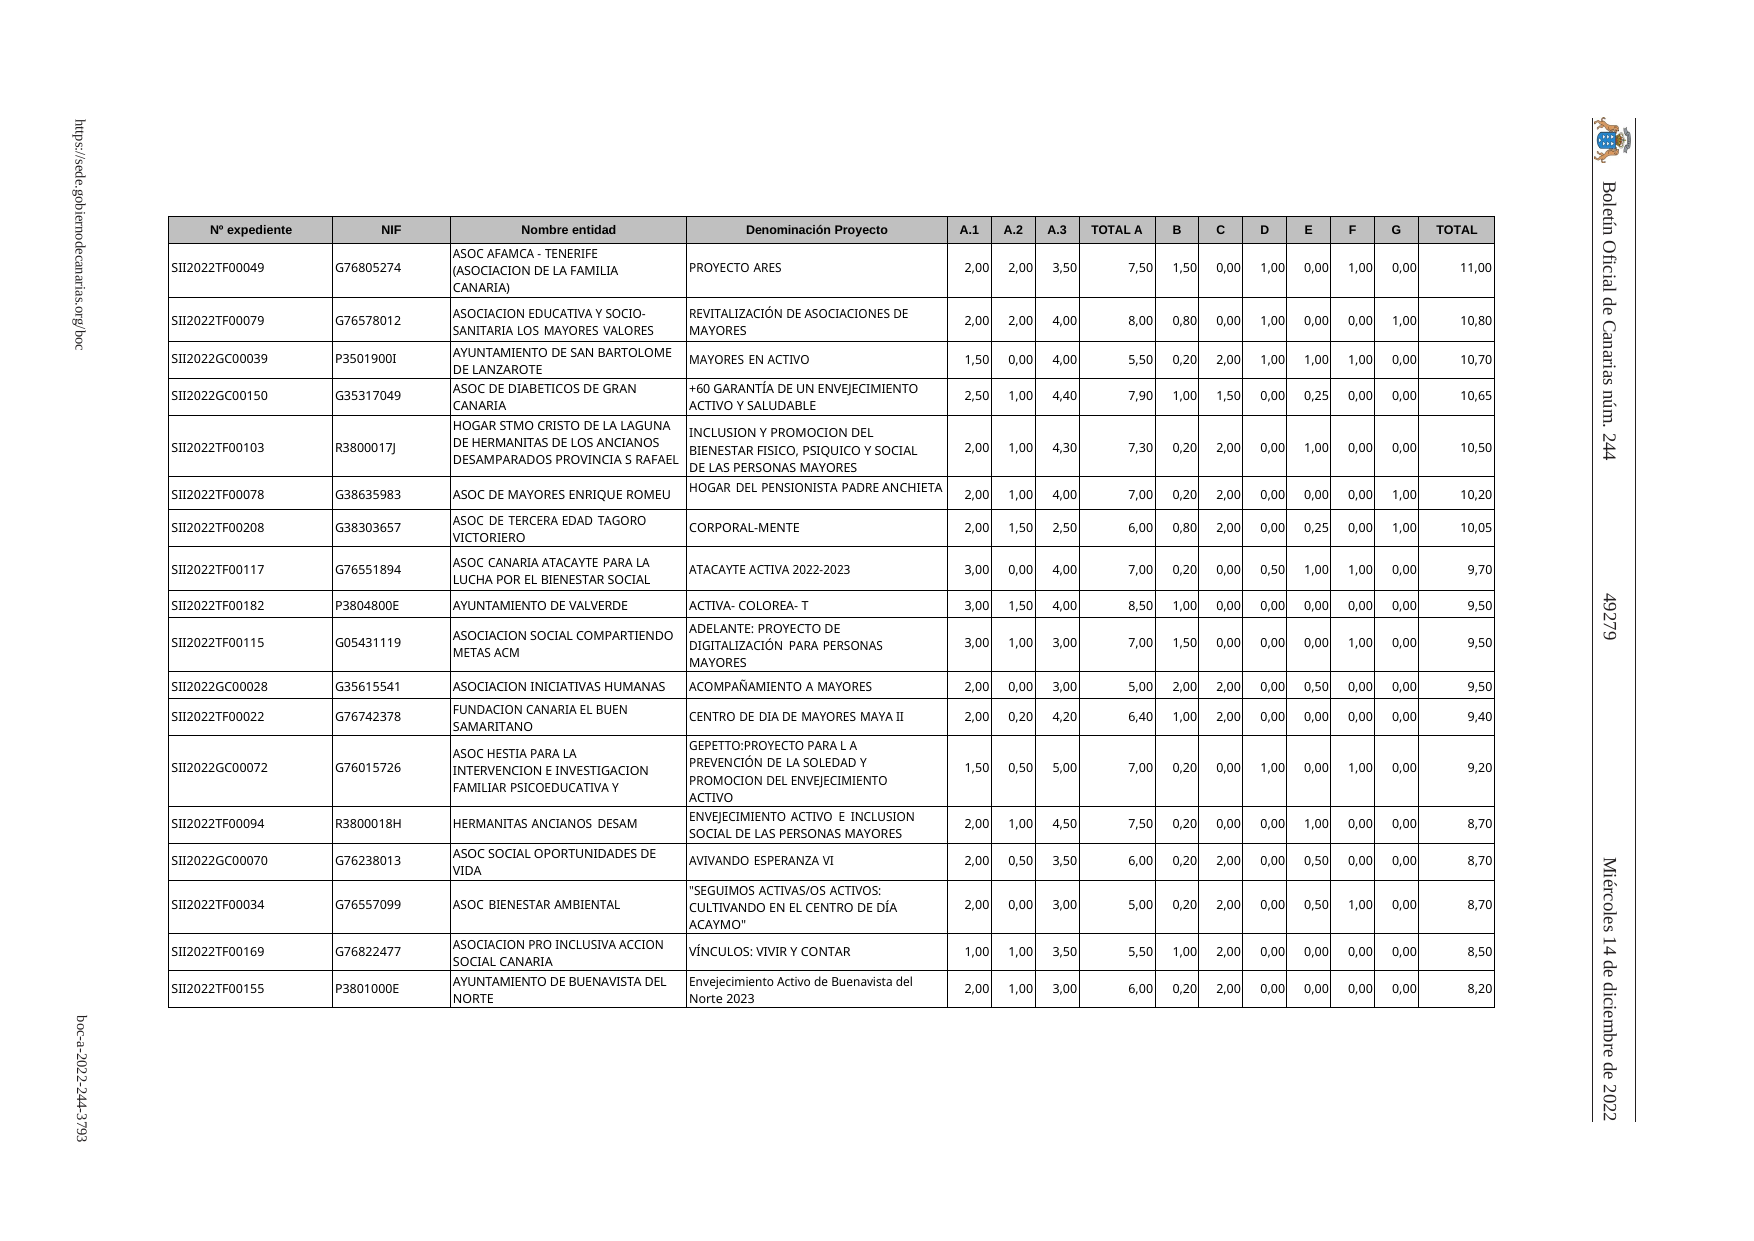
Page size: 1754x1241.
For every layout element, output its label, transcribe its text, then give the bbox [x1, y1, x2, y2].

table_cell SII2022TF00078 [169, 477, 332, 509]
table_cell 6,00 [1080, 844, 1155, 879]
table_cell 0,50 [1243, 547, 1286, 590]
table_cell 5,50 [1080, 342, 1155, 378]
table_cell 1,00 [992, 477, 1035, 509]
table_cell 0,00 [1199, 244, 1242, 297]
table_cell 0,00 [1331, 379, 1374, 414]
table_cell 1,00 [1156, 699, 1198, 735]
table_cell 2,00 [948, 699, 991, 735]
table_cell 1,00 [992, 379, 1035, 414]
table_cell 2,00 [948, 244, 991, 297]
table_cell 0,00 [1331, 416, 1374, 476]
table_cell 0,00 [1287, 244, 1330, 297]
table_cell SII2022GC00039 [169, 342, 332, 378]
table_cell 0,25 [1287, 510, 1330, 546]
table_cell 0,00 [1375, 807, 1418, 842]
text Boletín Oficial de Canarias núm. 244 [1599, 181, 1621, 462]
table_cell 0,20 [1156, 881, 1198, 933]
table_cell 1,00 [1243, 342, 1286, 378]
table_cell 2,00 [948, 807, 991, 842]
table_cell 0,00 [1287, 477, 1330, 509]
table_cell SII2022GC00150 [169, 379, 332, 414]
table_cell 2,00 [948, 298, 991, 341]
table_cell 1,00 [1243, 298, 1286, 341]
table_cell 9,50 [1419, 672, 1494, 698]
table_cell 2,00 [1199, 672, 1242, 698]
table_cell 3,00 [1036, 881, 1079, 933]
table_cell 0,50 [1287, 844, 1330, 879]
table_cell 0,00 [1243, 672, 1286, 698]
table_cell 1,50 [948, 736, 991, 806]
table_cell 0,00 [1199, 807, 1242, 842]
table_cell 5,50 [1080, 934, 1155, 970]
table_cell 8,20 [1419, 971, 1494, 1007]
table_cell 0,20 [1156, 547, 1198, 590]
table_cell 0,00 [1243, 591, 1286, 617]
table_cell SII2022GC00070 [169, 844, 332, 879]
table_cell 0,80 [1156, 298, 1198, 341]
table_cell 2,00 [948, 672, 991, 698]
table_cell 7,90 [1080, 379, 1155, 414]
table_cell 1,00 [1156, 934, 1198, 970]
table_cell 9,50 [1419, 591, 1494, 617]
table_cell G76557099 [333, 881, 450, 933]
table_cell 6,00 [1080, 510, 1155, 546]
table_cell 1,00 [1287, 547, 1330, 590]
table_header F [1331, 217, 1374, 243]
table_cell SII2022TF00208 [169, 510, 332, 546]
table_cell 0,00 [992, 881, 1035, 933]
table_cell 3,00 [948, 618, 991, 671]
table_cell 0,00 [1287, 591, 1330, 617]
table_cell Envejecimiento Activo de Buenavista del Norte 2023 [687, 971, 947, 1007]
picture [1594, 117, 1631, 163]
table_cell 5,00 [1036, 736, 1079, 806]
table_cell 0,00 [1243, 379, 1286, 414]
table_header TOTAL A [1080, 217, 1155, 243]
table_cell 2,00 [948, 416, 991, 476]
table_cell 4,00 [1036, 477, 1079, 509]
table_header NIF [333, 217, 450, 243]
table_cell SII2022TF00034 [169, 881, 332, 933]
table_cell 7,00 [1080, 477, 1155, 509]
table_cell 5,00 [1080, 672, 1155, 698]
table_cell 2,00 [948, 477, 991, 509]
table_cell 1,00 [992, 971, 1035, 1007]
table_cell 0,00 [1375, 379, 1418, 414]
table_cell ASOCIACION SOCIAL COMPARTIENDO METAS ACM [451, 618, 686, 671]
table_cell 1,00 [992, 807, 1035, 842]
table_cell 0,00 [1199, 547, 1242, 590]
table_cell R3800018H [333, 807, 450, 842]
table_cell 1,50 [1156, 618, 1198, 671]
table_cell 2,00 [992, 298, 1035, 341]
table_cell 1,00 [1331, 881, 1374, 933]
table_cell 0,00 [1287, 618, 1330, 671]
table_cell SII2022TF00155 [169, 971, 332, 1007]
table_cell 7,30 [1080, 416, 1155, 476]
table_header Nombre entidad [451, 217, 686, 243]
table_cell 0,00 [1375, 844, 1418, 879]
table_cell 5,00 [1080, 881, 1155, 933]
table_cell 0,50 [992, 736, 1035, 806]
table_cell 3,00 [1036, 971, 1079, 1007]
table_cell 0,00 [1375, 934, 1418, 970]
table_cell 0,00 [1331, 298, 1374, 341]
table_cell 2,00 [1199, 477, 1242, 509]
table_cell 7,00 [1080, 618, 1155, 671]
table_cell 10,20 [1419, 477, 1494, 509]
table_cell ADELANTE: PROYECTO DE DIGITALIZACIÓN PARA PERSONAS MAYORES [687, 618, 947, 671]
table_cell 0,00 [1243, 699, 1286, 735]
table_cell 10,80 [1419, 298, 1494, 341]
table_cell 9,20 [1419, 736, 1494, 806]
table_cell SII2022TF00079 [169, 298, 332, 341]
table_cell ASOC HESTIA PARA LA INTERVENCION E INVESTIGACION FAMILIAR PSICOEDUCATIVA Y [451, 736, 686, 806]
table_cell 1,00 [1331, 244, 1374, 297]
table_cell 3,00 [948, 591, 991, 617]
table_cell ASOCIACION INICIATIVAS HUMANAS [451, 672, 686, 698]
table_cell G05431119 [333, 618, 450, 671]
table_cell 4,00 [1036, 342, 1079, 378]
table_cell ASOC DE MAYORES ENRIQUE ROMEU [451, 477, 686, 509]
table_cell 0,00 [1375, 547, 1418, 590]
table_cell 9,50 [1419, 618, 1494, 671]
table_cell 0,00 [1243, 807, 1286, 842]
table_cell G38635983 [333, 477, 450, 509]
table_cell AYUNTAMIENTO DE VALVERDE [451, 591, 686, 617]
table_cell SII2022TF00103 [169, 416, 332, 476]
table_cell HOGAR DEL PENSIONISTA PADRE ANCHIETA [687, 477, 947, 509]
table_cell 1,00 [1331, 736, 1374, 806]
table_cell 0,00 [1375, 699, 1418, 735]
table_cell +60 GARANTÍA DE UN ENVEJECIMIENTO ACTIVO Y SALUDABLE [687, 379, 947, 414]
table_cell G38303657 [333, 510, 450, 546]
table_cell 0,20 [1156, 342, 1198, 378]
table_cell 1,00 [1156, 591, 1198, 617]
table_header D [1243, 217, 1286, 243]
table_cell 10,70 [1419, 342, 1494, 378]
table_cell 0,00 [992, 342, 1035, 378]
table_cell 0,00 [1331, 807, 1374, 842]
table_cell 0,00 [1287, 699, 1330, 735]
table_cell 0,00 [1243, 971, 1286, 1007]
table_cell 0,20 [1156, 807, 1198, 842]
table_cell 4,00 [1036, 591, 1079, 617]
table_cell AVIVANDO ESPERANZA VI [687, 844, 947, 879]
table_cell P3501900I [333, 342, 450, 378]
table_cell 0,00 [1375, 244, 1418, 297]
table_cell 1,00 [1287, 342, 1330, 378]
table_cell 0,00 [992, 672, 1035, 698]
table_cell SII2022TF00022 [169, 699, 332, 735]
table_cell 0,00 [1331, 477, 1374, 509]
table_cell ACTIVA- COLOREA- T [687, 591, 947, 617]
table_cell 0,00 [1331, 510, 1374, 546]
table_cell 2,50 [948, 379, 991, 414]
table_cell 6,00 [1080, 971, 1155, 1007]
table_cell 4,20 [1036, 699, 1079, 735]
table_cell 0,00 [1375, 881, 1418, 933]
table_cell 6,40 [1080, 699, 1155, 735]
table_cell 2,00 [1199, 881, 1242, 933]
table_cell G76238013 [333, 844, 450, 879]
table_cell 7,00 [1080, 547, 1155, 590]
table_cell 0,00 [1375, 971, 1418, 1007]
table_cell 0,00 [1243, 477, 1286, 509]
table_cell SII2022TF00169 [169, 934, 332, 970]
table_cell 3,00 [1036, 618, 1079, 671]
table_cell 0,00 [1331, 844, 1374, 879]
table_cell ASOC DE TERCERA EDAD TAGORO VICTORIERO [451, 510, 686, 546]
table_cell 0,00 [1243, 510, 1286, 546]
table_cell P3804800E [333, 591, 450, 617]
table_cell 0,00 [1287, 971, 1330, 1007]
table_cell 0,00 [992, 547, 1035, 590]
table_header A.2 [992, 217, 1035, 243]
table_cell 3,50 [1036, 244, 1079, 297]
table_cell 2,00 [1156, 672, 1198, 698]
table_cell 1,50 [992, 591, 1035, 617]
table_cell 0,20 [1156, 736, 1198, 806]
table_cell INCLUSION Y PROMOCION DEL BIENESTAR FISICO, PSIQUICO Y SOCIAL DE LAS PERSONAS MAYORES [687, 416, 947, 476]
table_cell 4,00 [1036, 547, 1079, 590]
table_cell 0,00 [1243, 881, 1286, 933]
table_cell 2,00 [948, 881, 991, 933]
table_cell 9,70 [1419, 547, 1494, 590]
table_cell 0,00 [1375, 342, 1418, 378]
table_header E [1287, 217, 1330, 243]
table_cell ASOC DE DIABETICOS DE GRAN CANARIA [451, 379, 686, 414]
table_cell ATACAYTE ACTIVA 2022-2023 [687, 547, 947, 590]
table_cell 0,20 [992, 699, 1035, 735]
table_cell 1,00 [992, 934, 1035, 970]
table_cell 4,50 [1036, 807, 1079, 842]
table_cell 2,00 [992, 244, 1035, 297]
table_cell 0,00 [1243, 934, 1286, 970]
table_cell 4,00 [1036, 298, 1079, 341]
table_cell G76742378 [333, 699, 450, 735]
table_cell 1,00 [1287, 416, 1330, 476]
table_cell 8,00 [1080, 298, 1155, 341]
table_cell 8,70 [1419, 844, 1494, 879]
table_header TOTAL [1419, 217, 1494, 243]
table_header A.3 [1036, 217, 1079, 243]
table_cell 1,00 [1375, 477, 1418, 509]
table_cell 10,50 [1419, 416, 1494, 476]
table_cell 1,00 [1331, 547, 1374, 590]
text 49279 [1600, 593, 1621, 642]
text Miércoles 14 de diciembre de 2022 [1600, 857, 1621, 1124]
table_cell 7,50 [1080, 807, 1155, 842]
table_cell 10,65 [1419, 379, 1494, 414]
table_cell 8,70 [1419, 881, 1494, 933]
table_cell 0,00 [1331, 699, 1374, 735]
table_cell 1,00 [1331, 618, 1374, 671]
table_cell ASOC SOCIAL OPORTUNIDADES DE VIDA [451, 844, 686, 879]
table_cell VÍNCULOS: VIVIR Y CONTAR [687, 934, 947, 970]
table_cell 0,00 [1375, 672, 1418, 698]
table_cell 9,40 [1419, 699, 1494, 735]
table_header A.1 [948, 217, 991, 243]
table_cell 0,00 [1287, 736, 1330, 806]
table_cell P3801000E [333, 971, 450, 1007]
table_cell SII2022GC00028 [169, 672, 332, 698]
table_cell ENVEJECIMIENTO ACTIVO E INCLUSION SOCIAL DE LAS PERSONAS MAYORES [687, 807, 947, 842]
table_cell 1,00 [1375, 510, 1418, 546]
table_cell SII2022TF00117 [169, 547, 332, 590]
table_cell ASOC AFAMCA - TENERIFE (ASOCIACION DE LA FAMILIA CANARIA) [451, 244, 686, 297]
table_cell 1,50 [948, 342, 991, 378]
table_cell 1,00 [992, 416, 1035, 476]
table_cell 1,00 [1243, 736, 1286, 806]
table_cell 3,50 [1036, 934, 1079, 970]
table_cell G76822477 [333, 934, 450, 970]
table_cell 0,00 [1375, 736, 1418, 806]
table_cell 1,00 [1243, 244, 1286, 297]
table_cell SII2022TF00049 [169, 244, 332, 297]
table_cell ASOC CANARIA ATACAYTE PARA LA LUCHA POR EL BIENESTAR SOCIAL [451, 547, 686, 590]
table_cell 2,00 [1199, 971, 1242, 1007]
table_cell SII2022GC00072 [169, 736, 332, 806]
table_cell R3800017J [333, 416, 450, 476]
table_cell G76578012 [333, 298, 450, 341]
table_cell 7,50 [1080, 244, 1155, 297]
table_cell G35615541 [333, 672, 450, 698]
table_cell 0,00 [1199, 618, 1242, 671]
table_cell 2,00 [1199, 699, 1242, 735]
table_cell FUNDACION CANARIA EL BUEN SAMARITANO [451, 699, 686, 735]
table_cell SII2022TF00182 [169, 591, 332, 617]
table_cell 8,50 [1419, 934, 1494, 970]
table_cell SII2022TF00115 [169, 618, 332, 671]
table_cell 0,00 [1243, 618, 1286, 671]
table_cell 4,30 [1036, 416, 1079, 476]
table_cell 3,00 [948, 547, 991, 590]
table_cell G35317049 [333, 379, 450, 414]
table_cell 0,00 [1331, 672, 1374, 698]
table_cell 1,00 [992, 618, 1035, 671]
table_cell 2,00 [1199, 416, 1242, 476]
table_cell MAYORES EN ACTIVO [687, 342, 947, 378]
table_cell CORPORAL-MENTE [687, 510, 947, 546]
table_cell CENTRO DE DIA DE MAYORES MAYA II [687, 699, 947, 735]
table_cell 10,05 [1419, 510, 1494, 546]
table_cell 3,00 [1036, 672, 1079, 698]
table_cell 1,50 [1199, 379, 1242, 414]
table_cell 1,00 [1287, 807, 1330, 842]
table_cell 1,50 [1156, 244, 1198, 297]
table_cell 1,00 [948, 934, 991, 970]
table_cell 1,00 [1375, 298, 1418, 341]
table_cell 0,25 [1287, 379, 1330, 414]
table_cell 0,50 [992, 844, 1035, 879]
table_cell 2,00 [948, 510, 991, 546]
table_cell 8,70 [1419, 807, 1494, 842]
table_cell 0,00 [1199, 736, 1242, 806]
table_cell 2,50 [1036, 510, 1079, 546]
table_cell AYUNTAMIENTO DE BUENAVISTA DEL NORTE [451, 971, 686, 1007]
table_cell 2,00 [1199, 342, 1242, 378]
table_cell PROYECTO ARES [687, 244, 947, 297]
table_cell 1,50 [992, 510, 1035, 546]
table_cell ASOCIACION EDUCATIVA Y SOCIO- SANITARIA LOS MAYORES VALORES [451, 298, 686, 341]
table_cell 2,00 [1199, 844, 1242, 879]
table_cell 3,50 [1036, 844, 1079, 879]
table_cell 2,00 [948, 844, 991, 879]
table_cell 0,00 [1331, 934, 1374, 970]
table_cell G76805274 [333, 244, 450, 297]
table_cell HOGAR STMO CRISTO DE LA LAGUNA DE HERMANITAS DE LOS ANCIANOS DESAMPARADOS PROVINCIA S RAFAEL [451, 416, 686, 476]
table_cell 0,80 [1156, 510, 1198, 546]
table_cell 1,00 [1156, 379, 1198, 414]
text https://sede.gobiernodecanarias.org/boc [72, 119, 89, 352]
text boc-a-2022-244-3793 [74, 1016, 91, 1145]
table_cell G76015726 [333, 736, 450, 806]
table_cell 2,00 [1199, 510, 1242, 546]
table_cell 0,20 [1156, 416, 1198, 476]
table_cell HERMANITAS ANCIANOS DESAM [451, 807, 686, 842]
table_cell REVITALIZACIÓN DE ASOCIACIONES DE MAYORES [687, 298, 947, 341]
table_cell 4,40 [1036, 379, 1079, 414]
table_cell SII2022TF00094 [169, 807, 332, 842]
table_cell 0,00 [1243, 416, 1286, 476]
table_cell 0,00 [1199, 298, 1242, 341]
table_cell 0,50 [1287, 881, 1330, 933]
table_header G [1375, 217, 1418, 243]
table_cell ACOMPAÑAMIENTO A MAYORES [687, 672, 947, 698]
table_cell 7,00 [1080, 736, 1155, 806]
table_cell G76551894 [333, 547, 450, 590]
table_cell 0,00 [1331, 591, 1374, 617]
table_header B [1156, 217, 1198, 243]
table_cell 0,00 [1375, 618, 1418, 671]
table_cell 0,00 [1375, 591, 1418, 617]
table_cell 2,00 [1199, 934, 1242, 970]
table_cell ASOC BIENESTAR AMBIENTAL [451, 881, 686, 933]
table_cell 2,00 [948, 971, 991, 1007]
table_cell "SEGUIMOS ACTIVAS/OS ACTIVOS: CULTIVANDO EN EL CENTRO DE DÍA ACAYMO" [687, 881, 947, 933]
table_cell GEPETTO:PROYECTO PARA L A PREVENCIÓN DE LA SOLEDAD Y PROMOCION DEL ENVEJECIMIENTO ACTIVO [687, 736, 947, 806]
table_cell ASOCIACION PRO INCLUSIVA ACCION SOCIAL CANARIA [451, 934, 686, 970]
table_cell AYUNTAMIENTO DE SAN BARTOLOME DE LANZAROTE [451, 342, 686, 378]
table_cell 1,00 [1331, 342, 1374, 378]
table_cell 0,00 [1331, 971, 1374, 1007]
table_cell 0,20 [1156, 971, 1198, 1007]
table_cell 0,00 [1199, 591, 1242, 617]
table_cell 0,00 [1243, 844, 1286, 879]
table_cell 0,20 [1156, 477, 1198, 509]
table_cell 0,50 [1287, 672, 1330, 698]
table_cell 0,00 [1287, 298, 1330, 341]
table_header Nº expediente [169, 217, 332, 243]
table_cell 11,00 [1419, 244, 1494, 297]
table_cell 0,20 [1156, 844, 1198, 879]
table_cell 8,50 [1080, 591, 1155, 617]
table_cell 0,00 [1287, 934, 1330, 970]
table_cell 0,00 [1375, 416, 1418, 476]
table_header C [1199, 217, 1242, 243]
table_header Denominación Proyecto [687, 217, 947, 243]
